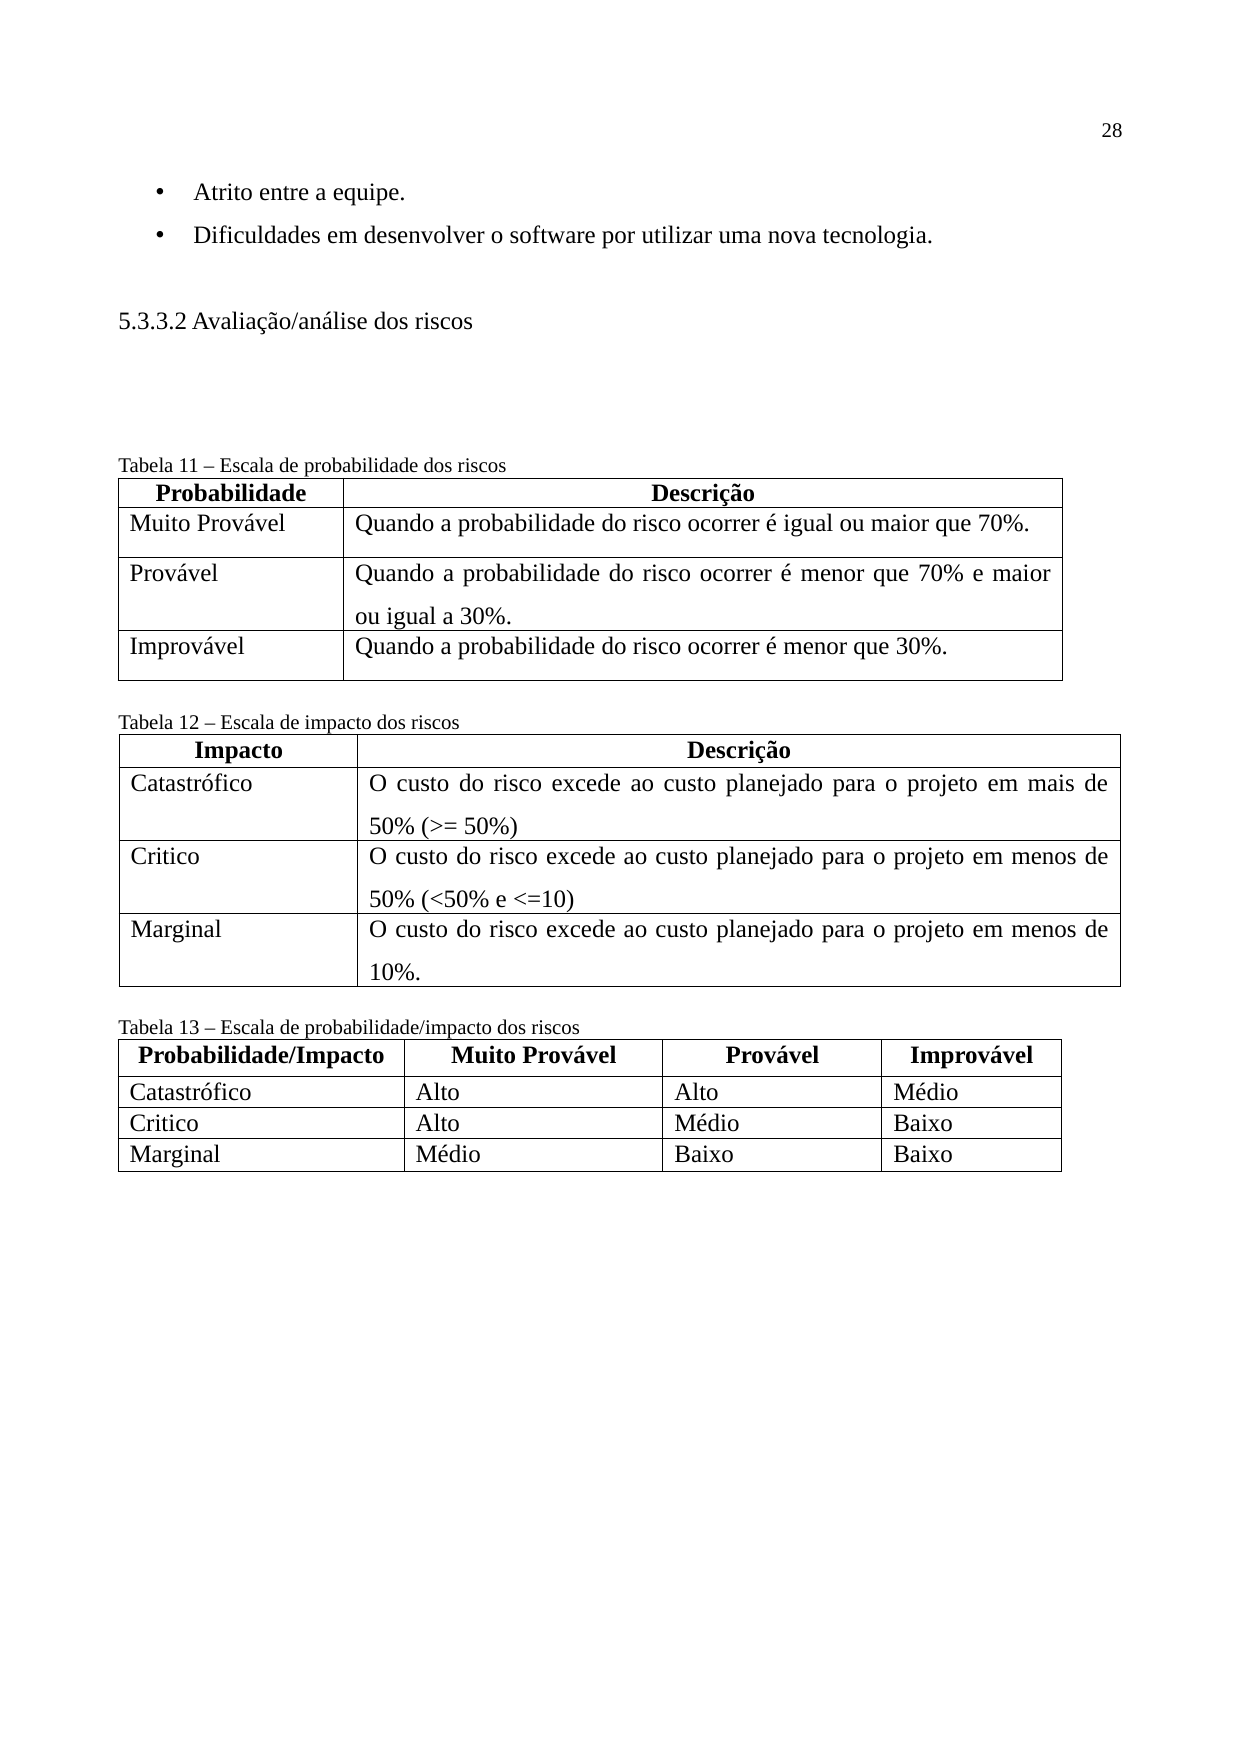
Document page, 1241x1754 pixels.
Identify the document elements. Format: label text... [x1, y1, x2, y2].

table_header Impacto [120, 735, 357, 767]
table_cell O custo do risco excede ao custo planejado para o projeto em menos de 10%. [358, 914, 1120, 986]
text Tabela 12 – Escala de impacto dos riscos [118, 710, 1122, 734]
table_cell Critico [119, 1108, 404, 1138]
subtitle Avaliação/análise dos riscos [118, 306, 1122, 335]
table_header Provável [663, 1040, 881, 1076]
table_cell Marginal [120, 914, 357, 986]
table_cell Quando a probabilidade do risco ocorrer é menor que 30%. [344, 631, 1062, 680]
list Atrito entre a equipe. [156, 177, 1122, 206]
table_cell Médio [663, 1108, 881, 1138]
table_cell Improvável [119, 631, 343, 680]
table_header Descrição [344, 479, 1062, 507]
table_cell O custo do risco excede ao custo planejado para o projeto em menos de 50% (<50% e <=10) [358, 841, 1120, 913]
table_cell Baixo [663, 1139, 881, 1171]
table_cell Baixo [882, 1139, 1061, 1171]
table_header Improvável [882, 1040, 1061, 1076]
table_header Probabilidade [119, 479, 343, 507]
table_cell Médio [405, 1139, 662, 1171]
table_cell Alto [663, 1077, 881, 1107]
table_cell Critico [120, 841, 357, 913]
table_cell Marginal [119, 1139, 404, 1171]
table_cell Quando a probabilidade do risco ocorrer é menor que 70% e maior ou igual a 30%. [344, 558, 1062, 630]
table_cell Catastrófico [120, 768, 357, 840]
table_cell Alto [405, 1077, 662, 1107]
table_header Probabilidade/Impacto [119, 1040, 404, 1076]
table_header Muito Provável [405, 1040, 662, 1076]
table_cell Quando a probabilidade do risco ocorrer é igual ou maior que 70%. [344, 508, 1062, 557]
table_cell Baixo [882, 1108, 1061, 1138]
table_cell Provável [119, 558, 343, 630]
table_cell Muito Provável [119, 508, 343, 557]
table_cell Médio [882, 1077, 1061, 1107]
list Dificuldades em desenvolver o software por utilizar uma nova tecnologia. [156, 220, 1122, 249]
text Tabela 13 – Escala de probabilidade/impacto dos riscos [118, 1015, 1122, 1039]
text Tabela 11 – Escala de probabilidade dos riscos [118, 453, 1122, 477]
table_cell Alto [405, 1108, 662, 1138]
table_cell O custo do risco excede ao custo planejado para o projeto em mais de 50% (>= 50%) [358, 768, 1120, 840]
table_header Descrição [358, 735, 1120, 767]
table_cell Catastrófico [119, 1077, 404, 1107]
